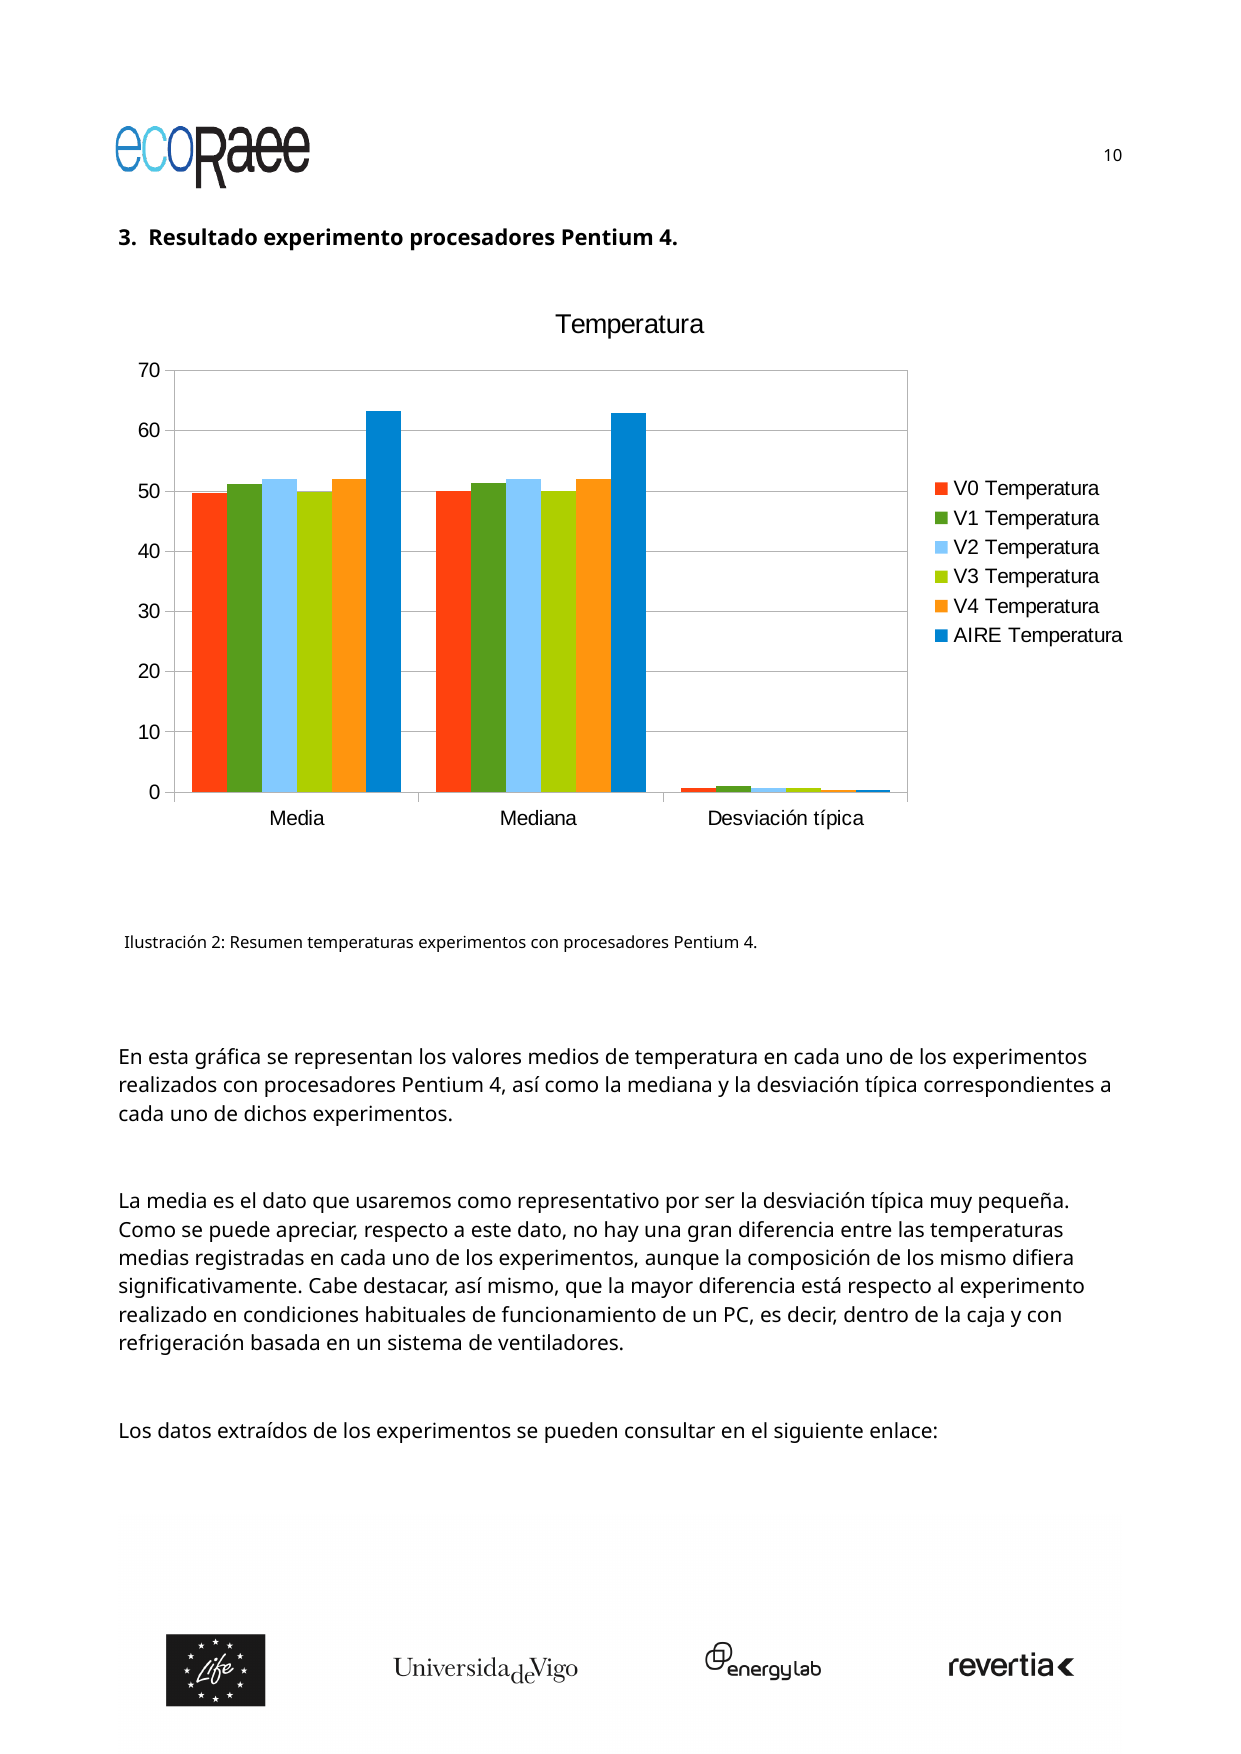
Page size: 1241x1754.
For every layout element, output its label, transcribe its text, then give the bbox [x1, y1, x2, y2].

text En esta gráfica se representan los valores medios de temperatura en cada uno de los experimentos realizados con procesadores Pentium 4, así como la mediana y la desviación típica correspondientes a cada uno de dichos experimentos. [118, 1042, 1122, 1127]
text La media es el dato que usaremos como representativo por ser la desviación típica muy pequeña. Como se puede apreciar, respecto a este dato, no hay una gran diferencia entre las temperaturas medias registradas en cada uno de los experimentos, aunque la composición de los mismo difiera significativamente. Cabe destacar, así mismo, que la mayor diferencia está respecto al experimento realizado en condiciones habituales de funcionamiento de un PC, es decir, dentro de la caja y con refrigeración basada en un sistema de ventiladores. [118, 1186, 1122, 1357]
text Ilustración 2: Resumen temperaturas experimentos con procesadores Pentium 4. [124, 931, 1122, 953]
picture [118, 1514, 1123, 1754]
picture [114, 124, 311, 190]
text 3. Resultado experimento procesadores Pentium 4. [118, 221, 1122, 251]
text Los datos extraídos de los experimentos se pueden consultar en el siguiente enlace: [118, 1416, 1122, 1444]
